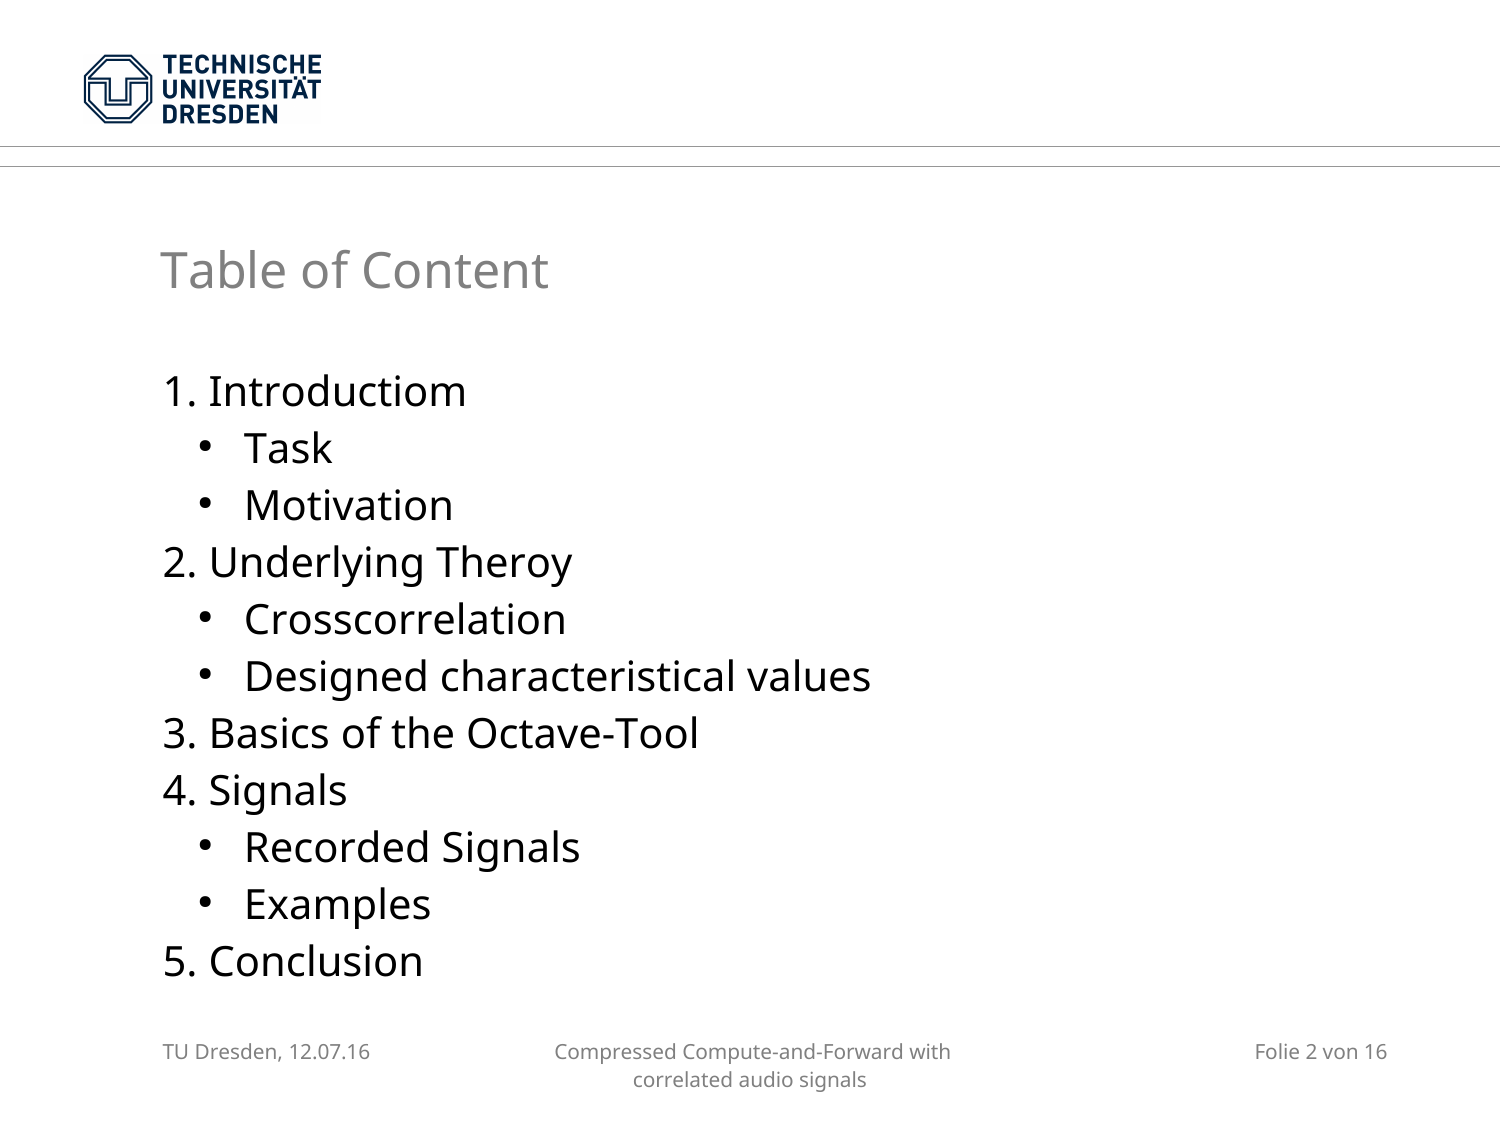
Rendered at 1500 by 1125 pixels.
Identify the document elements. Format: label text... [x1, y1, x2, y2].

picture [83, 54, 321, 124]
title Table of Content [160, 230, 1392, 307]
text_box Introductiom Task Motivation Underlying Theroy Crosscorrelation Designed characteristical values Basics of the Octave-Tool Signals Recorded Signals Examples Conclusion [147, 354, 1093, 928]
